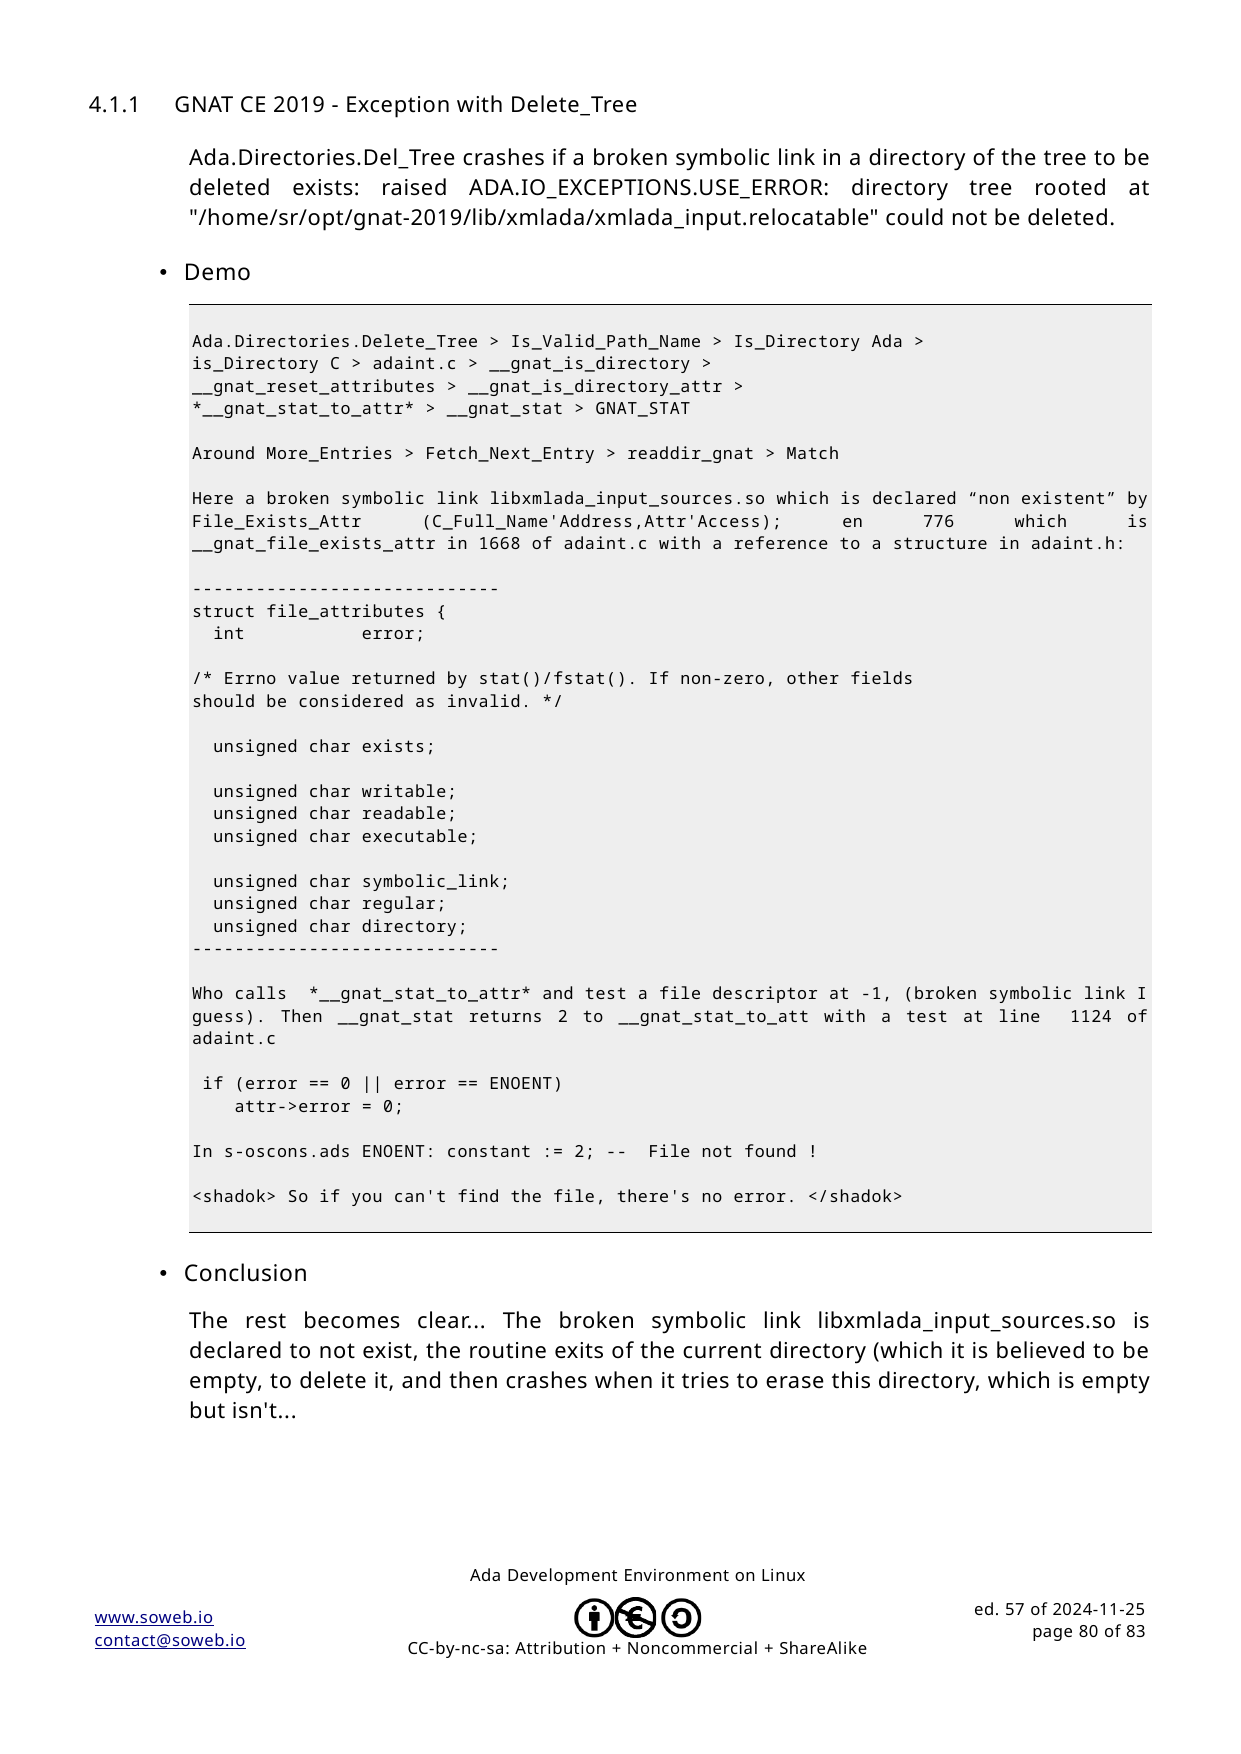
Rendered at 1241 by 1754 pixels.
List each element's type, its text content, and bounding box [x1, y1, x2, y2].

list <shadok> So if you can't find the file, there's no error. </shadok> [189, 1181, 1152, 1204]
list unsigned char symbolic_link; [189, 866, 1152, 889]
list unsigned char readable; [189, 799, 1152, 821]
list int error; [189, 619, 1152, 641]
text Ada.Directories.Del_Tree crashes if a broken symbolic link in a directory of the tree to be deleted exists: raised ADA.IO_EXCEPTIONS.USE_ERROR: directory tree rooted at "/home/sr/opt/gnat-2019/lib/xmlada/xmlada_input.relocatable" could not be deleted. [189, 141, 1152, 231]
list attr->error = 0; [189, 1091, 1152, 1114]
list ----------------------------- [189, 574, 1152, 596]
list unsigned char writable; [189, 776, 1152, 799]
list Here a broken symbolic link libxmlada_input_sources.so which is declared “non existent” by File_Exists_Attr (C_Full_Name'Address,Attr'Access); en 776 which is __gnat_file_exists_attr in 1668 of adaint.c with a reference to a structure in adaint.h: [189, 484, 1152, 551]
picture [660, 1597, 702, 1638]
list Ada.Directories.Delete_Tree > Is_Valid_Path_Name > Is_Directory Ada > [189, 305, 1152, 349]
list struct file_attributes { [189, 596, 1152, 619]
list unsigned char directory; [189, 911, 1152, 934]
list if (error == 0 || error == ENOENT) [189, 1069, 1152, 1091]
list unsigned char regular; [189, 889, 1152, 911]
list should be considered as invalid. */ [189, 686, 1152, 709]
list *__gnat_stat_to_attr* > __gnat_stat > GNAT_STAT [189, 394, 1152, 416]
list is_Directory C > adaint.c > __gnat_is_directory > [189, 349, 1152, 371]
list ----------------------------- [189, 934, 1152, 956]
list Around More_Entries > Fetch_Next_Entry > readdir_gnat > Match [189, 439, 1152, 461]
subtitle Conclusion [159, 1256, 1152, 1287]
list Who calls *__gnat_stat_to_attr* and test a file descriptor at -1, (broken symbolic link I guess). Then __gnat_stat returns 2 to __gnat_stat_to_att with a test at line 1124 of adaint.c [189, 979, 1152, 1046]
list __gnat_reset_attributes > __gnat_is_directory_attr > [189, 371, 1152, 394]
list unsigned char executable; [189, 821, 1152, 844]
list unsigned char exists; [189, 731, 1152, 754]
list In s-oscons.ads ENOENT: constant := 2; -- File not found ! [189, 1136, 1152, 1159]
subtitle GNAT CE 2019 - Exception with Delete_Tree [88, 88, 1152, 129]
picture [573, 1597, 657, 1638]
subtitle Demo [159, 255, 1152, 286]
list /* Errno value returned by stat()/fstat(). If non-zero, other fields [189, 664, 1152, 686]
text The rest becomes clear... The broken symbolic link libxmlada_input_sources.so is declared to not exist, the routine exits of the current directory (which it is believed to be empty, to delete it, and then crashes when it tries to erase this directory, which is empty but isn't... [189, 1305, 1152, 1425]
